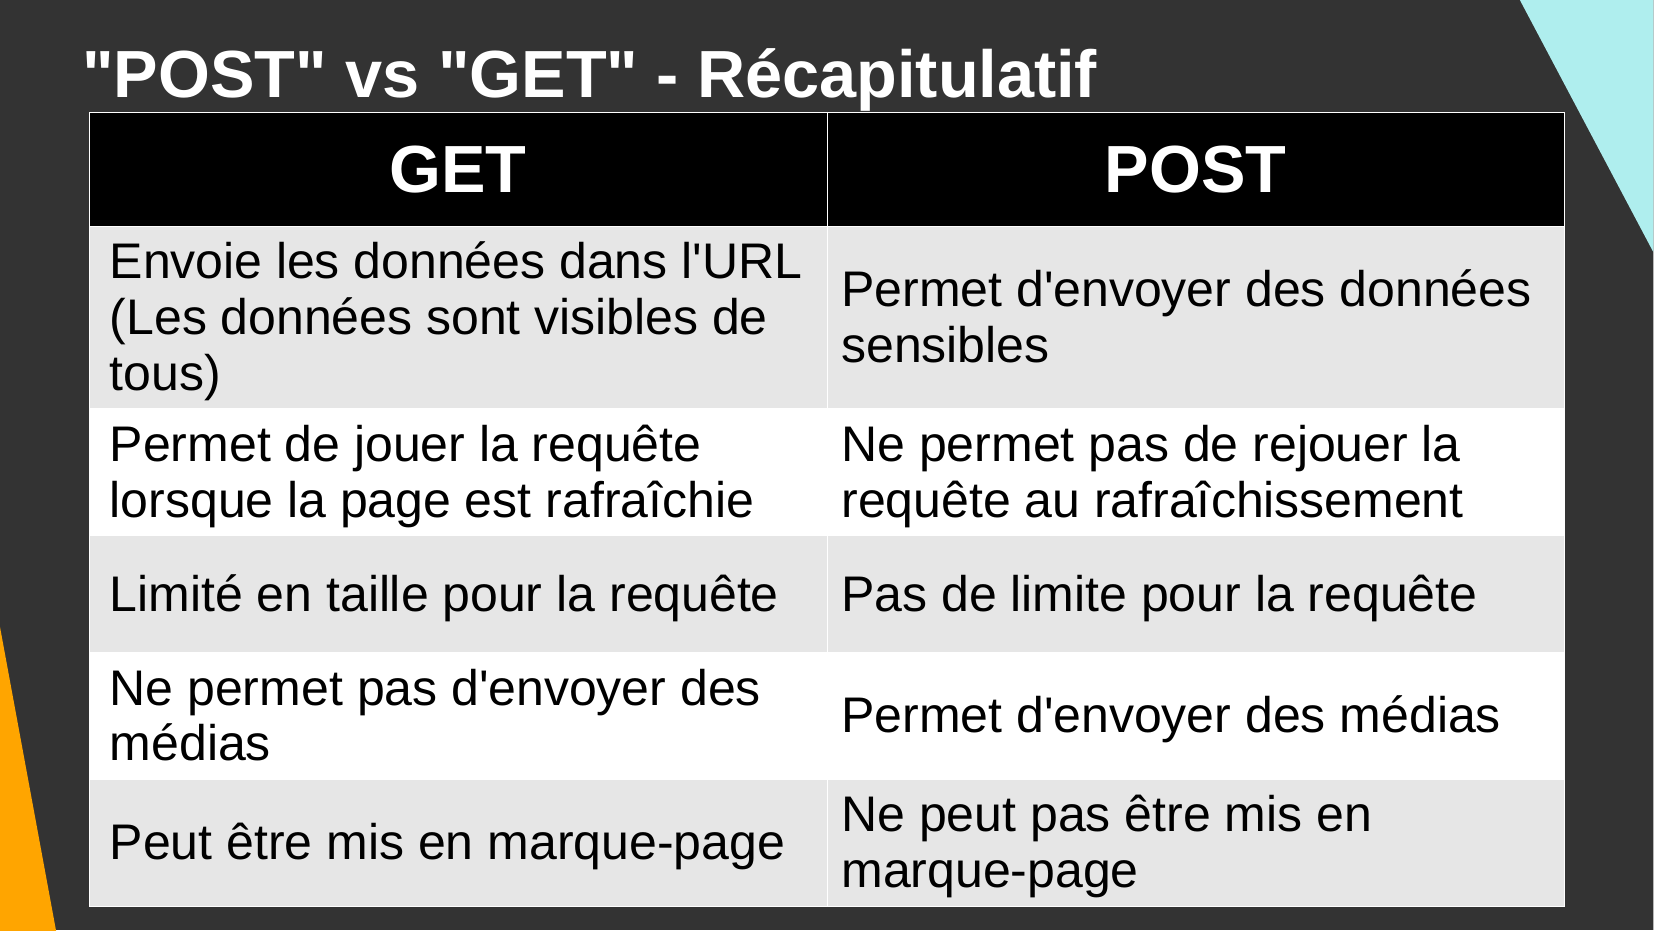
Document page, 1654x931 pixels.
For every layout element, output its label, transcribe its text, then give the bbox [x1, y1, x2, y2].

table_cell Ne peut pas être mis en marque-page [828, 780, 1564, 906]
table_cell Pas de limite pour la requête [828, 536, 1564, 652]
table_cell Ne permet pas d'envoyer des médias [90, 653, 827, 779]
table_header POST [828, 113, 1564, 226]
table_header GET [90, 113, 827, 226]
table_cell Permet d'envoyer des médias [828, 653, 1564, 779]
table_cell Ne permet pas de rejouer la requête au rafraîchissement [828, 409, 1564, 535]
text_box [0, 626, 57, 931]
title "POST" vs "GET" - Récapitulatif [82, 37, 1571, 114]
table_cell Permet de jouer la requête lorsque la page est rafraîchie [90, 409, 827, 535]
table_cell Permet d'envoyer des données sensibles [828, 227, 1564, 408]
table_cell Envoie les données dans l'URL (Les données sont visibles de tous) [90, 227, 827, 408]
table_cell Limité en taille pour la requête [90, 536, 827, 652]
table_cell Peut être mis en marque-page [90, 780, 827, 906]
text_box [1519, 0, 1654, 254]
